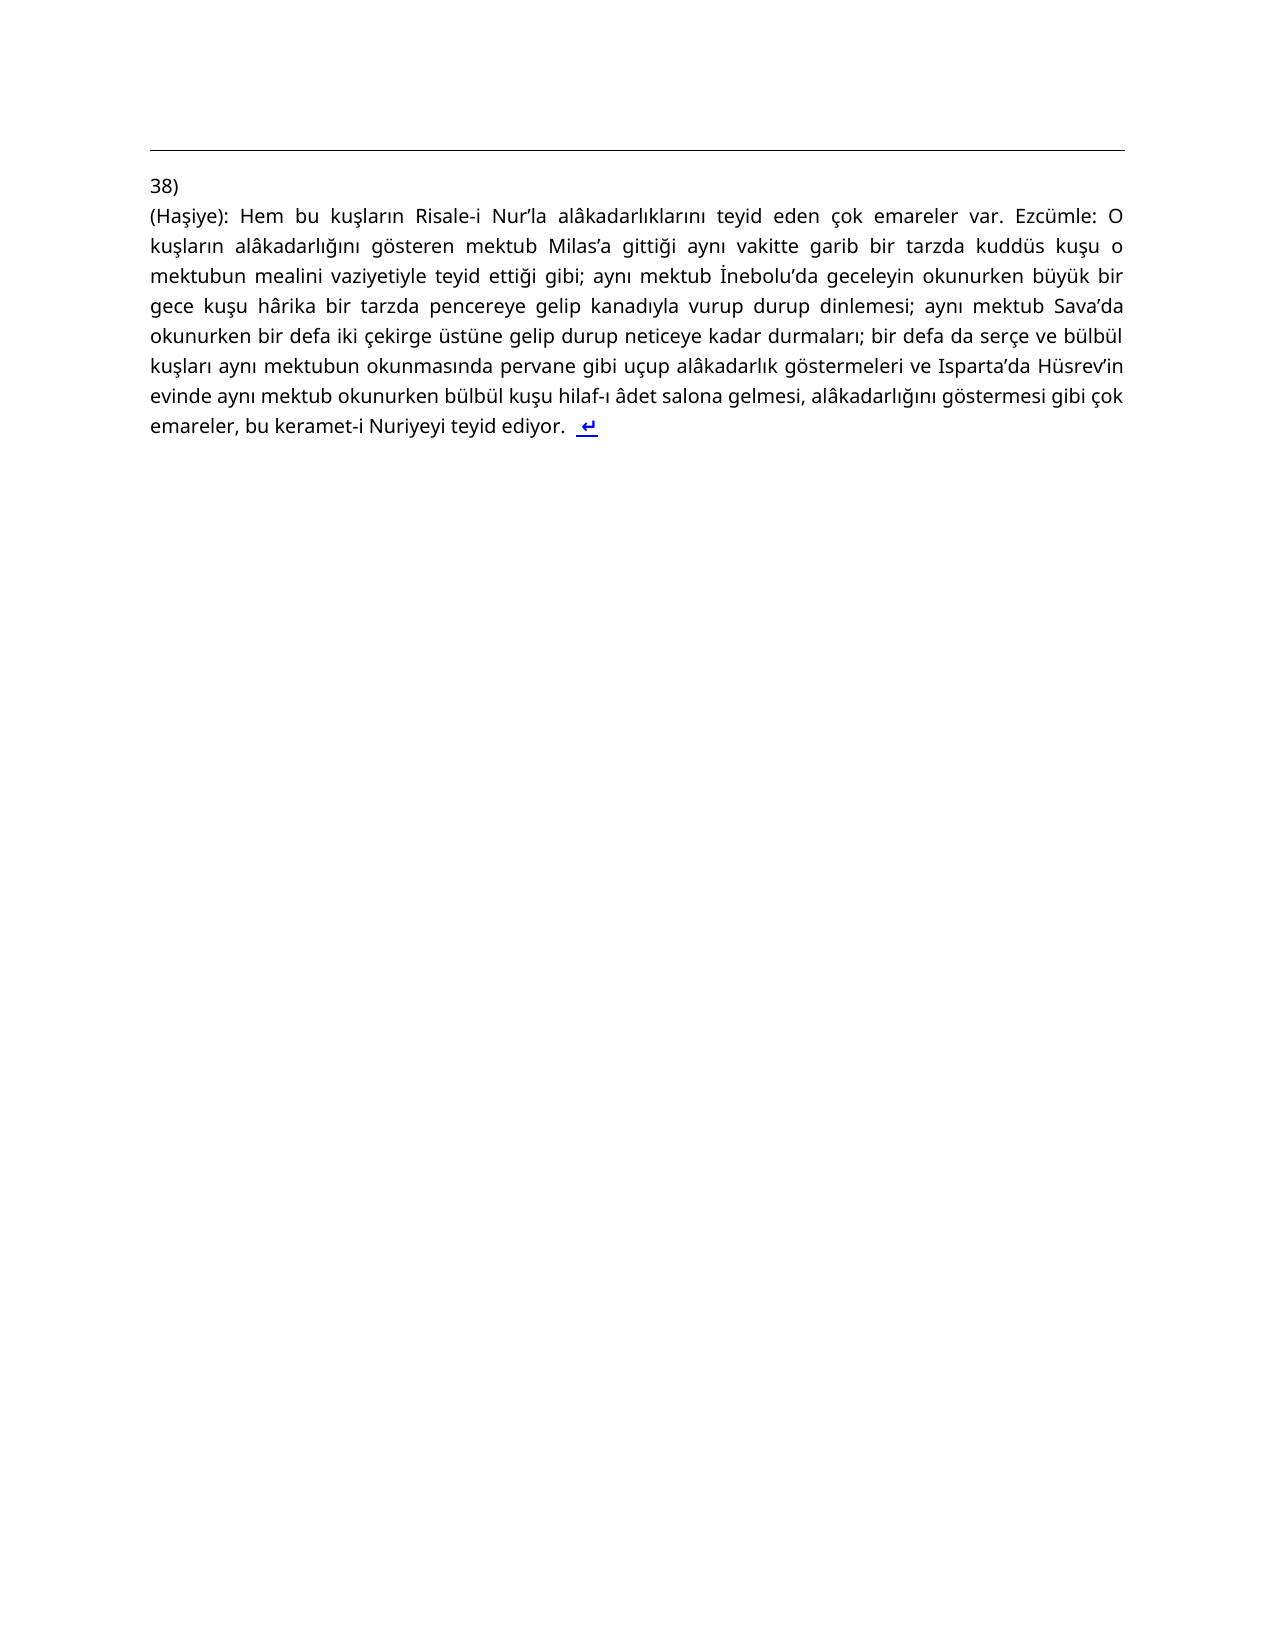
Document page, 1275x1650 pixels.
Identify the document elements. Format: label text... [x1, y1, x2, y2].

text 38) [150, 151, 1125, 199]
text (Haşiye): Hem bu kuşların Risale-i Nur’la alâkadarlıklarını teyid eden çok emareler var. Ezcümle: O kuşların alâkadarlığını gösteren mektub Milas’a gittiği aynı vakitte garib bir tarzda kuddüs kuşu o mektubun mealini vaziyetiyle teyid ettiği gibi; aynı mektub İnebolu’da geceleyin okunurken büyük bir gece kuşu hârika bir tarzda pencereye gelip kanadıyla vurup durup dinlemesi; aynı mektub Sava’da okunurken bir defa iki çekirge üstüne gelip durup neticeye kadar durmaları; bir defa da serçe ve bülbül kuşları aynı mektubun okunmasında pervane gibi uçup alâkadarlık göstermeleri ve Isparta’da Hüsrev’in evinde aynı mektub okunurken bülbül kuşu hilaf-ı âdet salona gelmesi, alâkadarlığını göstermesi gibi çok emareler, bu keramet-i Nuriyeyi teyid ediyor. ↵ [150, 199, 1125, 439]
